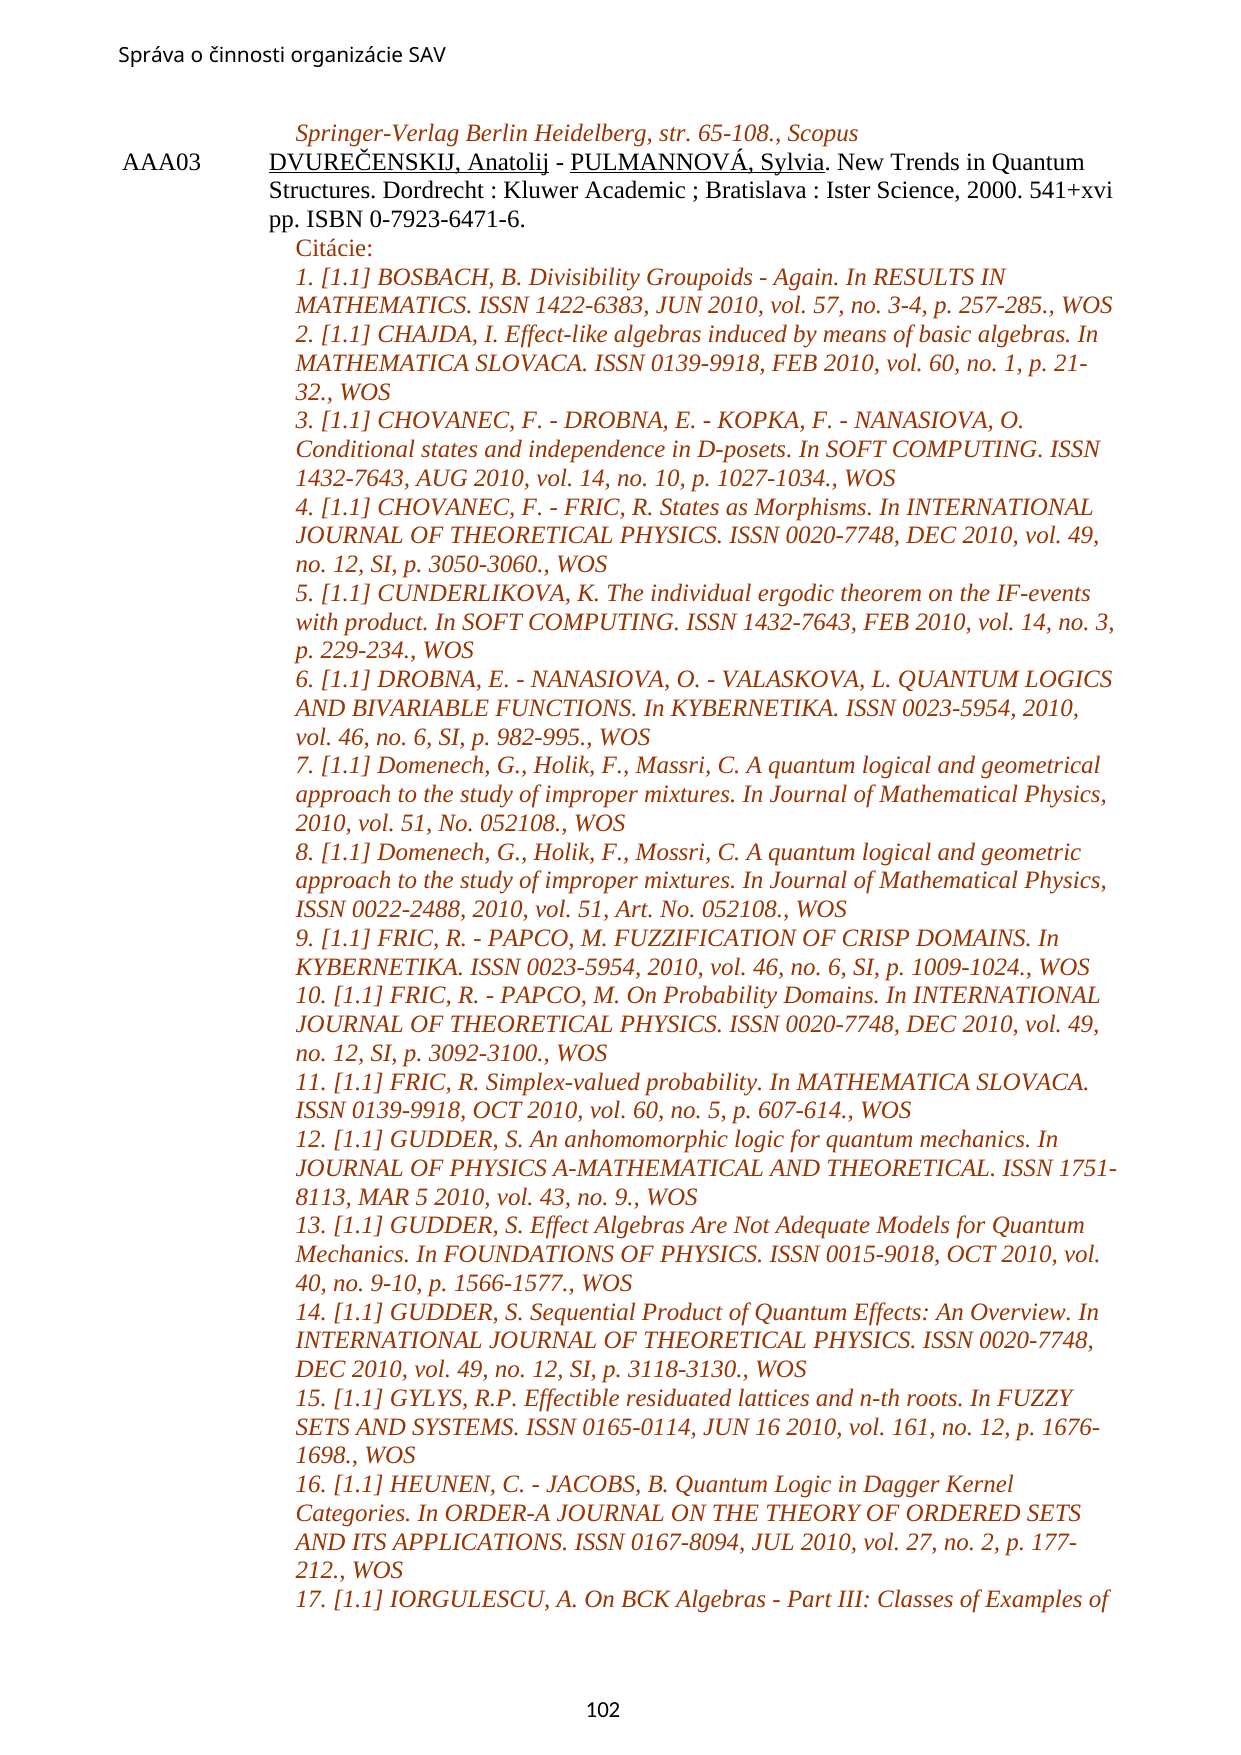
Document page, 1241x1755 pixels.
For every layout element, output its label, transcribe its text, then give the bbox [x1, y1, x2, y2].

text 14. [1.1] GUDDER, S. Sequential Product of Quantum Effects: An Overview. In INTERNATIONAL JOURNAL OF THEORETICAL PHYSICS. ISSN 0020-7748, DEC 2010, vol. 49, no. 12, SI, p. 3118-3130., WOS [295, 1297, 1122, 1383]
table_header DVUREČENSKIJ, Anatolij - PULMANNOVÁ, Sylvia. New Trends in Quantum Structures. Dordrecht : Kluwer Academic ; Bratislava : Ister Science, 2000. 541+xvi pp. ISBN 0-7923-6471-6. [269, 147, 1122, 233]
text 12. [1.1] GUDDER, S. An anhomomorphic logic for quantum mechanics. In JOURNAL OF PHYSICS A-MATHEMATICAL AND THEORETICAL. ISSN 1751-8113, MAR 5 2010, vol. 43, no. 9., WOS [295, 1124, 1122, 1211]
text 6. [1.1] DROBNA, E. - NANASIOVA, O. - VALASKOVA, L. QUANTUM LOGICS AND BIVARIABLE FUNCTIONS. In KYBERNETIKA. ISSN 0023-5954, 2010, vol. 46, no. 6, SI, p. 982-995., WOS [295, 664, 1122, 751]
text 7. [1.1] Domenech, G., Holik, F., Massri, C. A quantum logical and geometrical approach to the study of improper mixtures. In Journal of Mathematical Physics, 2010, vol. 51, No. 052108., WOS [295, 751, 1122, 837]
text 13. [1.1] GUDDER, S. Effect Algebras Are Not Adequate Models for Quantum Mechanics. In FOUNDATIONS OF PHYSICS. ISSN 0015-9018, OCT 2010, vol. 40, no. 9-10, p. 1566-1577., WOS [295, 1211, 1122, 1297]
text Citácie: [295, 233, 1122, 262]
text Springer-Verlag Berlin Heidelberg, str. 65-108., Scopus [295, 118, 1122, 147]
text 16. [1.1] HEUNEN, C. - JACOBS, B. Quantum Logic in Dagger Kernel Categories. In ORDER-A JOURNAL ON THE THEORY OF ORDERED SETS AND ITS APPLICATIONS. ISSN 0167-8094, JUL 2010, vol. 27, no. 2, p. 177-212., WOS [295, 1469, 1122, 1584]
text 1. [1.1] BOSBACH, B. Divisibility Groupoids - Again. In RESULTS IN MATHEMATICS. ISSN 1422-6383, JUN 2010, vol. 57, no. 3-4, p. 257-285., WOS [295, 262, 1122, 319]
text 2. [1.1] CHAJDA, I. Effect-like algebras induced by means of basic algebras. In MATHEMATICA SLOVACA. ISSN 0139-9918, FEB 2010, vol. 60, no. 1, p. 21-32., WOS [295, 319, 1122, 406]
text 8. [1.1] Domenech, G., Holik, F., Mossri, C. A quantum logical and geometric approach to the study of improper mixtures. In Journal of Mathematical Physics, ISSN 0022-2488, 2010, vol. 51, Art. No. 052108., WOS [295, 837, 1122, 923]
text 17. [1.1] IORGULESCU, A. On BCK Algebras - Part III: Classes of Examples of [295, 1584, 1122, 1613]
text 3. [1.1] CHOVANEC, F. - DROBNA, E. - KOPKA, F. - NANASIOVA, O. Conditional states and independence in D-posets. In SOFT COMPUTING. ISSN 1432-7643, AUG 2010, vol. 14, no. 10, p. 1027-1034., WOS [295, 406, 1122, 492]
text 10. [1.1] FRIC, R. - PAPCO, M. On Probability Domains. In INTERNATIONAL JOURNAL OF THEORETICAL PHYSICS. ISSN 0020-7748, DEC 2010, vol. 49, no. 12, SI, p. 3092-3100., WOS [295, 981, 1122, 1067]
text 4. [1.1] CHOVANEC, F. - FRIC, R. States as Morphisms. In INTERNATIONAL JOURNAL OF THEORETICAL PHYSICS. ISSN 0020-7748, DEC 2010, vol. 49, no. 12, SI, p. 3050-3060., WOS [295, 492, 1122, 578]
table_header AAA03 [122, 147, 269, 233]
text 9. [1.1] FRIC, R. - PAPCO, M. FUZZIFICATION OF CRISP DOMAINS. In KYBERNETIKA. ISSN 0023-5954, 2010, vol. 46, no. 6, SI, p. 1009-1024., WOS [295, 923, 1122, 981]
text 15. [1.1] GYLYS, R.P. Effectible residuated lattices and n-th roots. In FUZZY SETS AND SYSTEMS. ISSN 0165-0114, JUN 16 2010, vol. 161, no. 12, p. 1676-1698., WOS [295, 1383, 1122, 1469]
text 5. [1.1] CUNDERLIKOVA, K. The individual ergodic theorem on the IF-events with product. In SOFT COMPUTING. ISSN 1432-7643, FEB 2010, vol. 14, no. 3, p. 229-234., WOS [295, 578, 1122, 664]
text 11. [1.1] FRIC, R. Simplex-valued probability. In MATHEMATICA SLOVACA. ISSN 0139-9918, OCT 2010, vol. 60, no. 5, p. 607-614., WOS [295, 1067, 1122, 1124]
